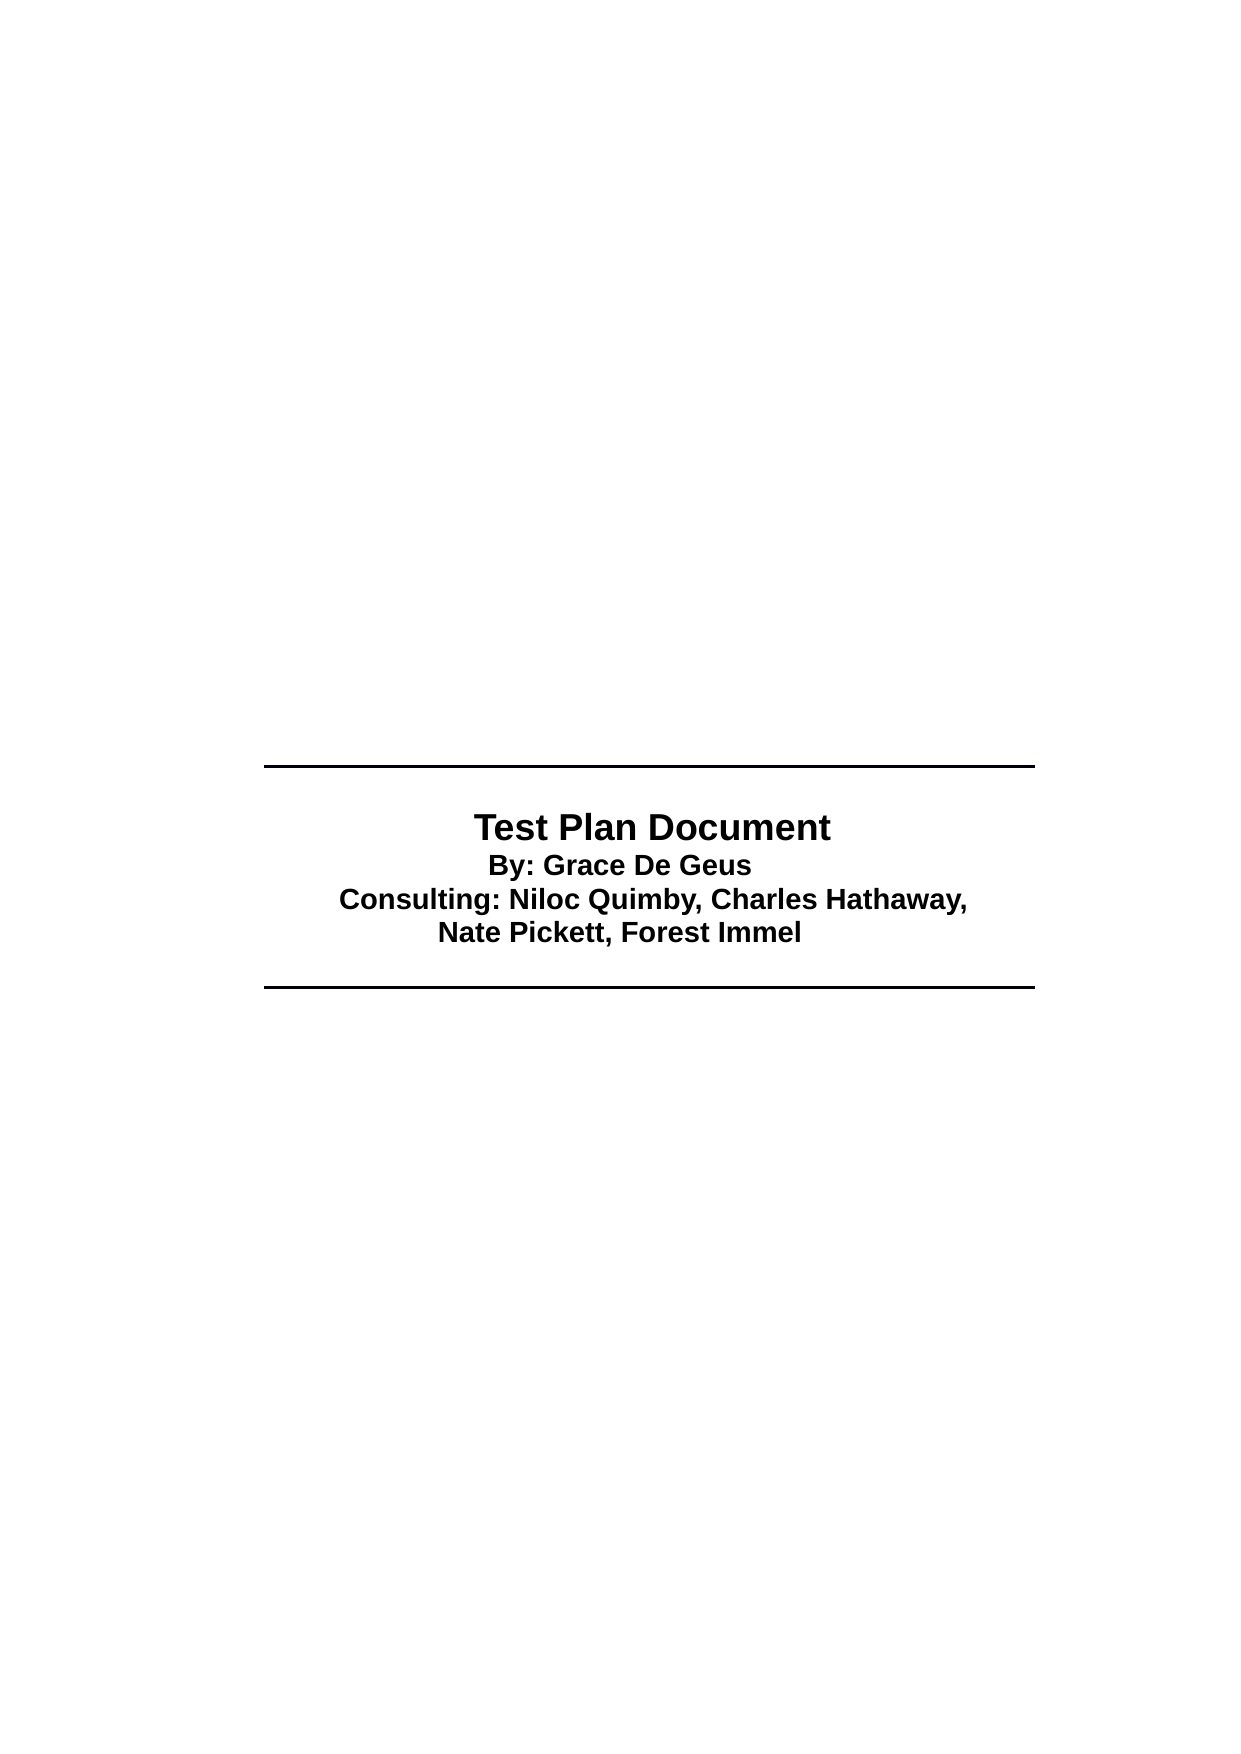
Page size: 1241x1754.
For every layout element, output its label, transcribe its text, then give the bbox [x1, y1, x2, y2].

text Test Plan Document [264, 786, 976, 848]
text By: Grace De Geus [264, 848, 976, 882]
text Nate Pickett, Forest Immel [264, 915, 976, 968]
text Consulting: Niloc Quimby, Charles Hathaway, [264, 882, 976, 915]
